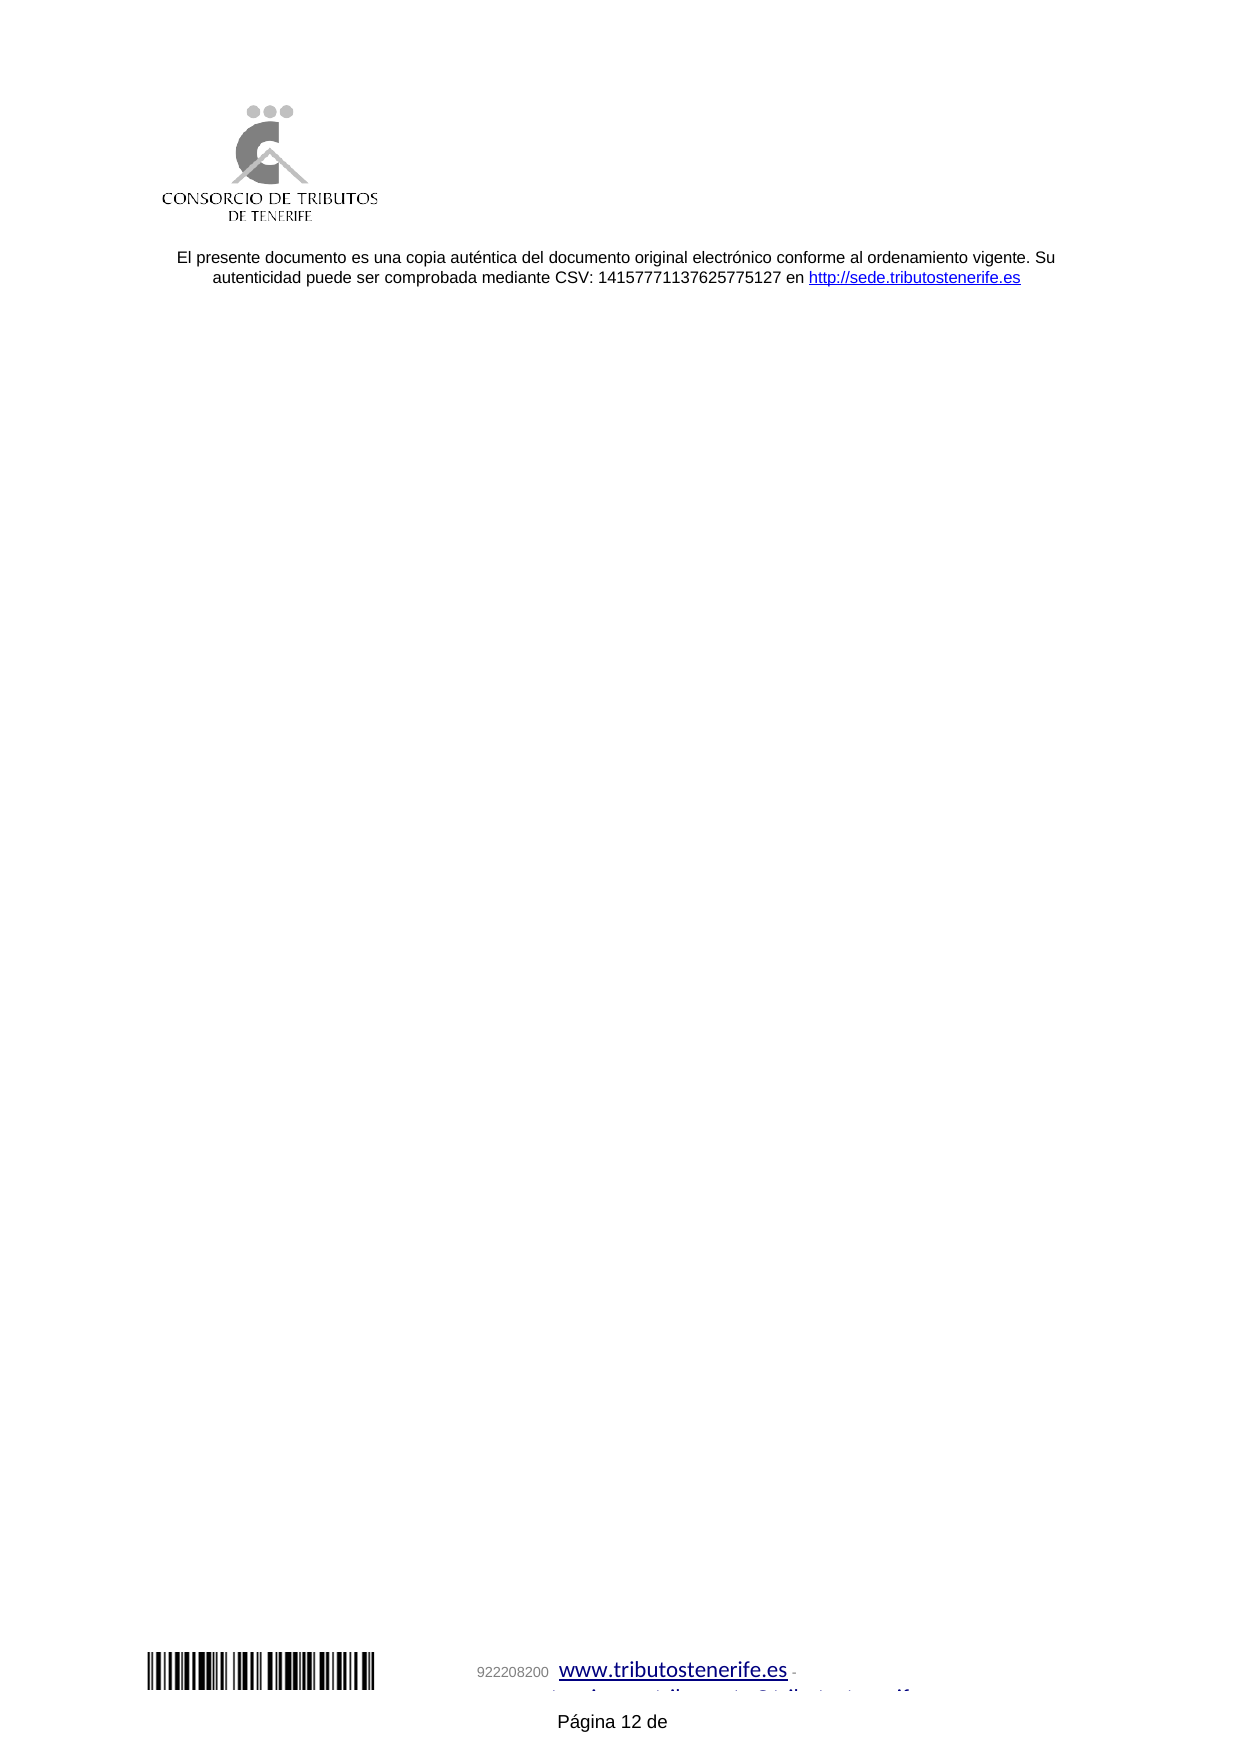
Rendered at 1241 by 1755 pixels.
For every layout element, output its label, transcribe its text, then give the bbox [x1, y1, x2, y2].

text El presente documento es una copia auténtica del documento original electrónico conforme al ordenamiento vigente. Su autenticidad puede ser comprobada mediante CSV: 14157771137625775127 en http://sede.tributostenerife.es [177, 248, 1076, 287]
